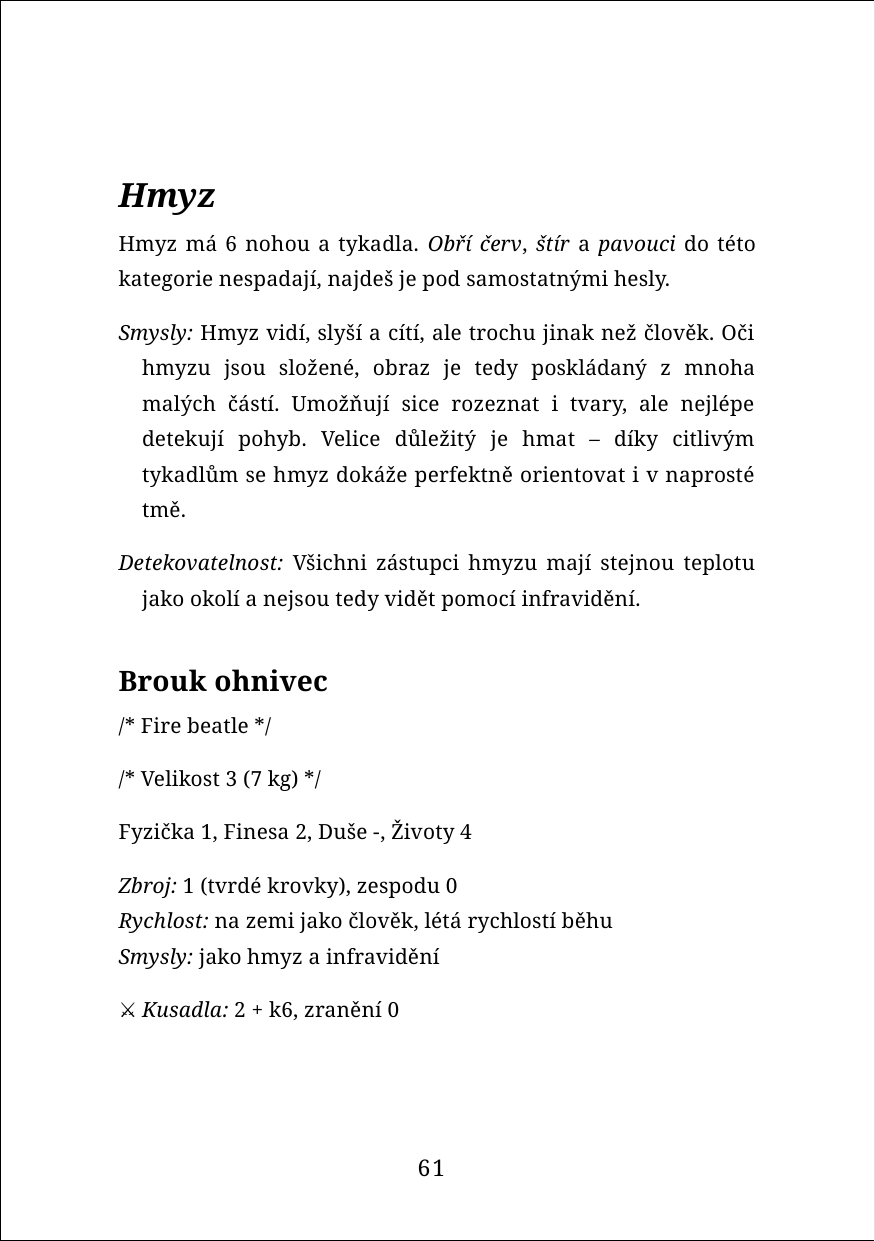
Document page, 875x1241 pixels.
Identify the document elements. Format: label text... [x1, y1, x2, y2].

text Smysly: jako hmyz a infravidění [118, 942, 756, 970]
text Fyzička 1, Finesa 2, Duše -, Životy 4 [118, 817, 756, 846]
text /* Fire beatle */ [118, 711, 756, 739]
text Smysly: Hmyz vidí, slyší a cítí, ale trochu jinak než člověk. Oči hmyzu jsou složené, obraz je tedy poskládaný z mnoha malých částí. Umožňují sice rozeznat i tvary, ale nejlépe detekují pohyb. Velice důležitý je hmat – díky citlivým tykadlům se hmyz dokáže perfektně orientovat i v naprosté tmě. [118, 318, 756, 524]
text Detekovatelnost: Všichni zástupci hmyzu mají stejnou teplotu jako okolí a nejsou tedy vidět pomocí infravidění. [118, 548, 756, 612]
subtitle Hmyz [118, 172, 756, 217]
text Zbroj: 1 (tvrdé krovky), zespodu 0 [118, 871, 756, 899]
text ⚔ Kusadla: 2 + k6, zranění 0 [118, 995, 756, 1023]
text /* Velikost 3 (7 kg) */ [118, 764, 756, 793]
text Hmyz má 6 nohou a tykadla. Obří červ, štír a pavouci do této kategorie nespadají, najdeš je pod samostatnými hesly. [118, 229, 756, 293]
subtitle Brouk ohnivec [118, 661, 756, 699]
text Rychlost: na zemi jako člověk, létá rychlostí běhu [118, 906, 756, 935]
